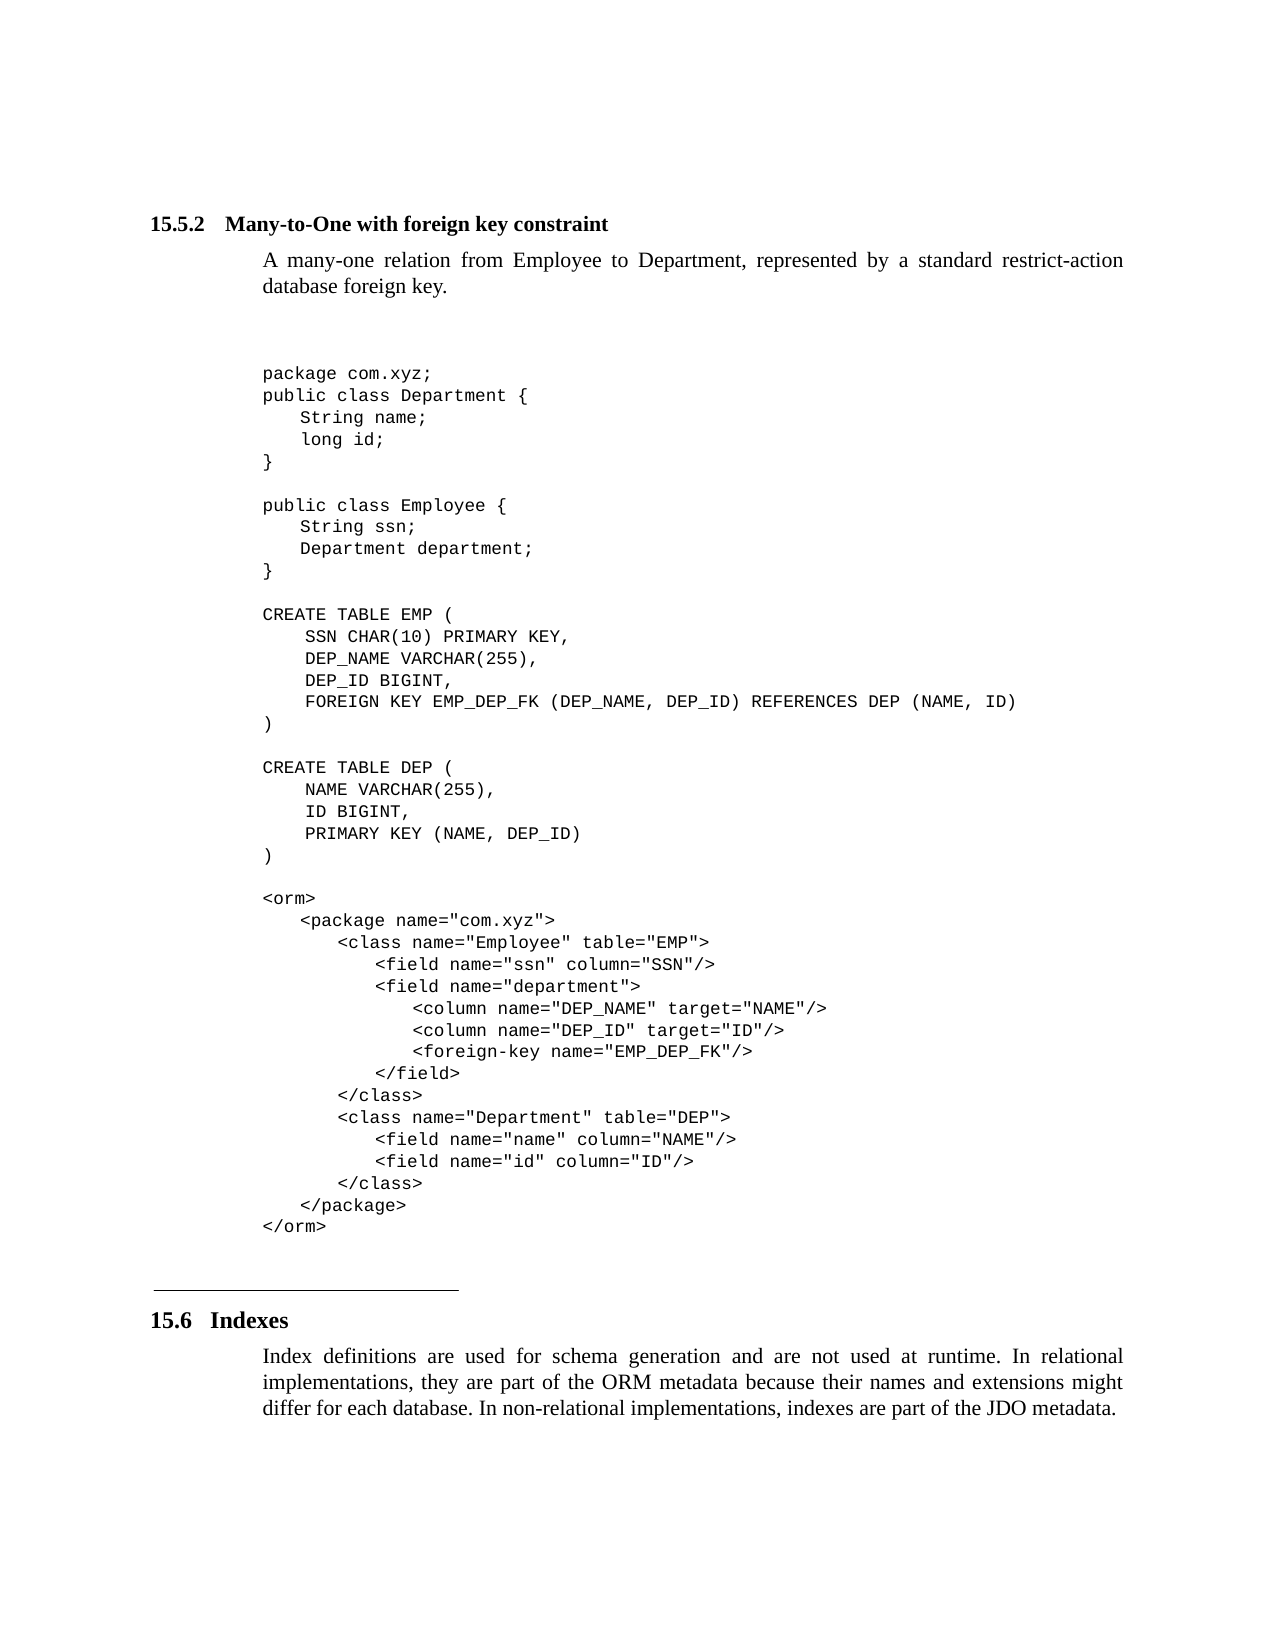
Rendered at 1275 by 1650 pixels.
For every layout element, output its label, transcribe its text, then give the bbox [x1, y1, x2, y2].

subtitle Many-to-One with foreign key constraint [150, 210, 1125, 236]
text </field> [262, 1063, 1125, 1085]
text FOREIGN KEY EMP_DEP_FK (DEP_NAME, DEP_ID) REFERENCES DEP (NAME, ID) [262, 691, 1125, 713]
text Department department; [262, 538, 1125, 560]
text <field name="name" column="NAME"/> [262, 1129, 1125, 1151]
text </package> [262, 1194, 1125, 1216]
text NAME VARCHAR(255), [262, 779, 1125, 801]
text A many-one relation from Employee to Department, represented by a standard restrict-action database foreign key. [262, 246, 1125, 298]
text Index definitions are used for schema generation and are not used at runtime. In relational implementations, they are part of the ORM metadata because their names and extensions might differ for each database. In non-relational implementations, indexes are part of the JDO metadata. [262, 1342, 1125, 1420]
text PRIMARY KEY (NAME, DEP_ID) [262, 822, 1125, 844]
text String ssn; [262, 516, 1125, 538]
text } [262, 451, 1125, 472]
text <orm> [262, 888, 1125, 910]
text <foreign-key name="EMP_DEP_FK"/> [262, 1041, 1125, 1063]
text } [262, 560, 1125, 582]
text <field name="id" column="ID"/> [262, 1151, 1125, 1172]
text CREATE TABLE DEP ( [262, 757, 1125, 779]
text <field name="department"> [262, 976, 1125, 997]
text ID BIGINT, [262, 801, 1125, 822]
text <package name="com.xyz"> [262, 910, 1125, 932]
text public class Department { [262, 385, 1125, 407]
text ) [262, 844, 1125, 866]
text public class Employee { [262, 494, 1125, 516]
text String name; [262, 407, 1125, 429]
text DEP_NAME VARCHAR(255), [262, 647, 1125, 669]
text </class> [262, 1085, 1125, 1107]
text DEP_ID BIGINT, [262, 669, 1125, 691]
text <column name="DEP_NAME" target="NAME"/> [262, 997, 1125, 1019]
subtitle Indexes [150, 1306, 1125, 1333]
text long id; [262, 429, 1125, 451]
text <class name="Department" table="DEP"> [262, 1107, 1125, 1129]
text SSN CHAR(10) PRIMARY KEY, [262, 626, 1125, 647]
text package com.xyz; [262, 363, 1125, 385]
text <column name="DEP_ID" target="ID"/> [262, 1019, 1125, 1041]
text CREATE TABLE EMP ( [262, 604, 1125, 626]
text <field name="ssn" column="SSN"/> [262, 954, 1125, 976]
text ) [262, 713, 1125, 735]
text </orm> [262, 1216, 1125, 1238]
text </class> [262, 1172, 1125, 1194]
text <class name="Employee" table="EMP"> [262, 932, 1125, 954]
